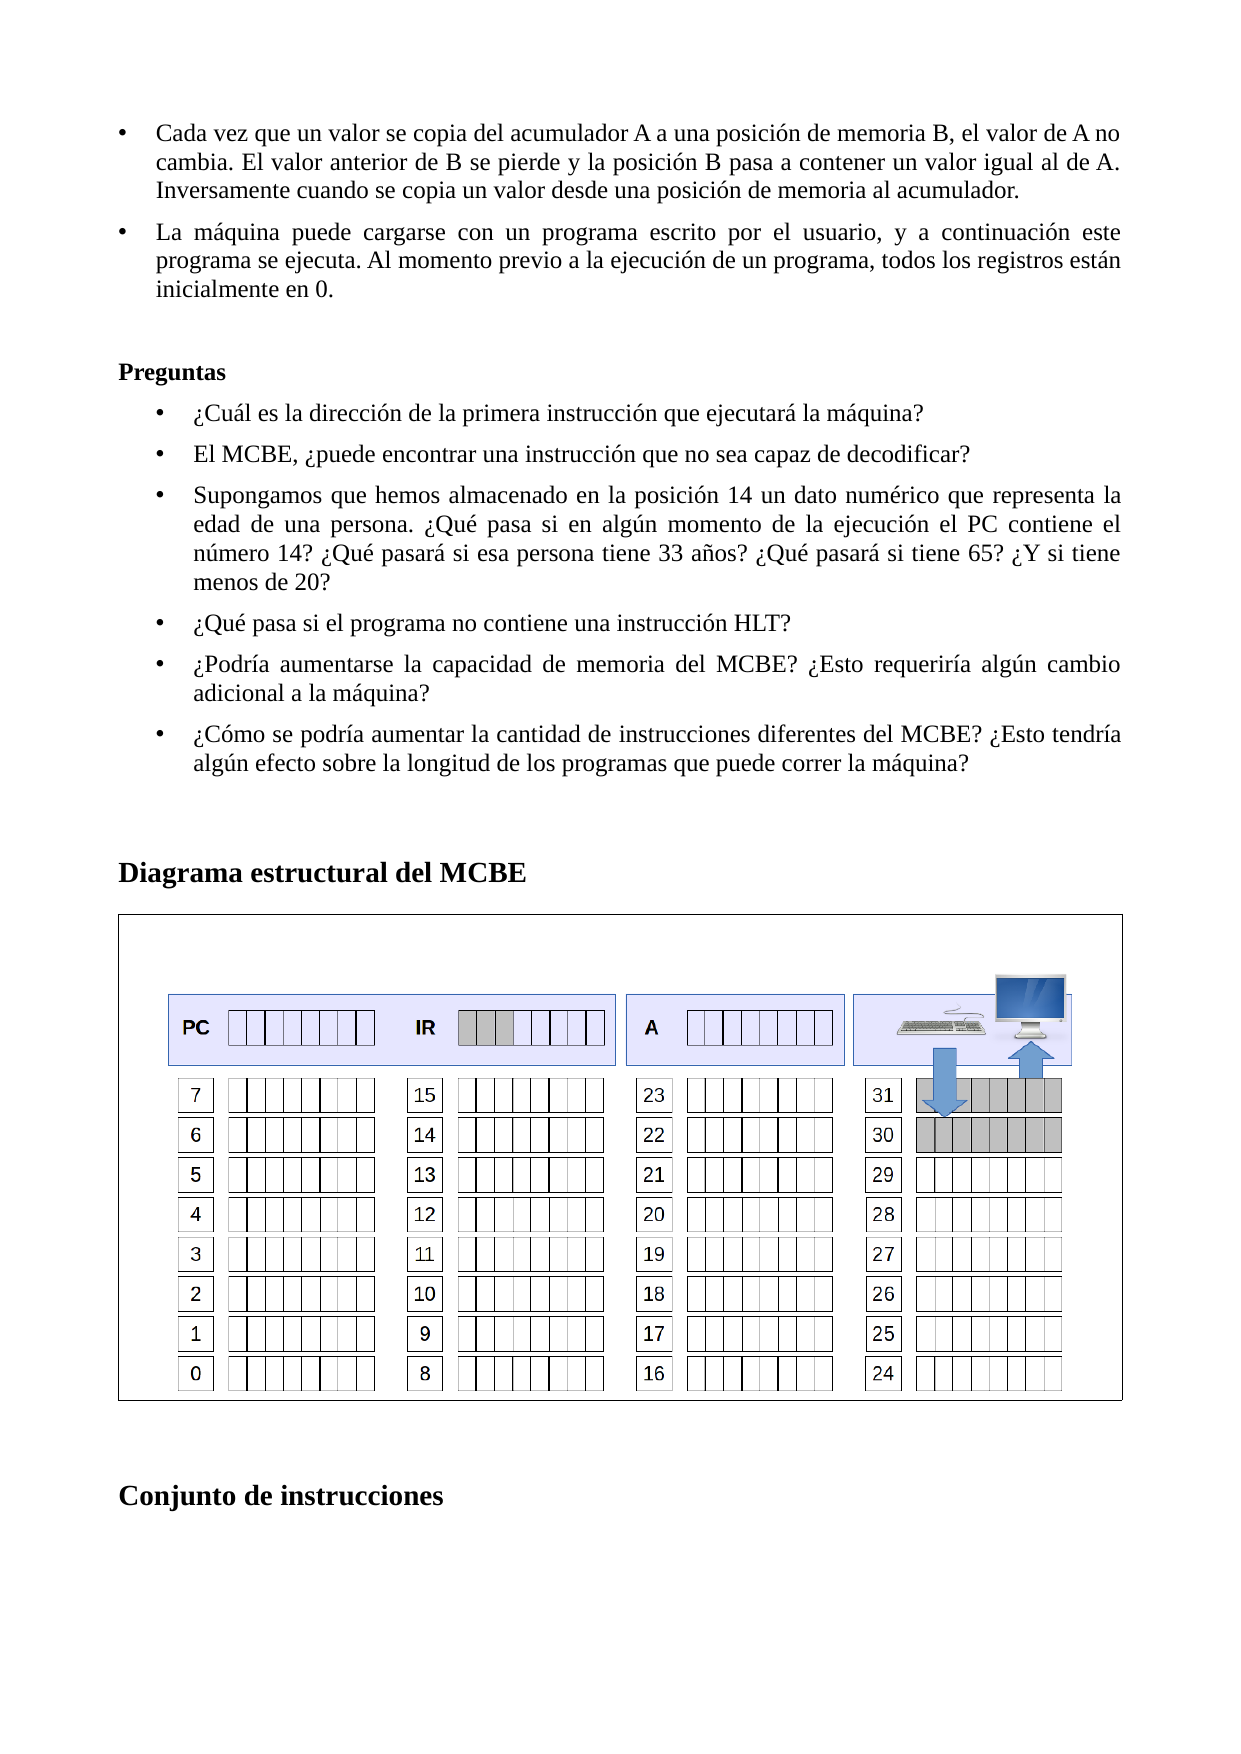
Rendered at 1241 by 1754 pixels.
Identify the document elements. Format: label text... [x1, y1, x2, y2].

picture [168, 963, 1072, 1391]
list ¿Cuál es la dirección de la primera instrucción que ejecutará la máquina? [156, 398, 1122, 427]
list La máquina puede cargarse con un programa escrito por el usuario, y a continuación este programa se ejecuta. Al momento previo a la ejecución de un programa, todos los registros están inicialmente en 0. [118, 217, 1122, 303]
list Supongamos que hemos almacenado en la posición 14 un dato numérico que representa la edad de una persona. ¿Qué pasa si en algún momento de la ejecución el PC contiene el número 14? ¿Qué pasará si esa persona tiene 33 años? ¿Qué pasará si tiene 65? ¿Y si tiene menos de 20? [156, 481, 1122, 596]
list El MCBE, ¿puede encontrar una instrucción que no sea capaz de decodificar? [156, 439, 1122, 468]
list ¿Qué pasa si el programa no contiene una instrucción HLT? [156, 608, 1122, 637]
list ¿Cómo se podría aumentar la cantidad de instrucciones diferentes del MCBE? ¿Esto tendría algún efecto sobre la longitud de los programas que puede correr la máquina? [156, 719, 1122, 777]
subtitle Diagrama estructural del MCBE [118, 856, 1122, 889]
list ¿Podría aumentarse la capacidad de memoria del MCBE? ¿Esto requeriría algún cambio adicional a la máquina? [156, 649, 1122, 707]
text Preguntas [118, 357, 1122, 386]
list Cada vez que un valor se copia del acumulador A a una posición de memoria B, el valor de A no cambia. El valor anterior de B se pierde y la posición B pasa a contener un valor igual al de A. Inversamente cuando se copia un valor desde una posición de memoria al acumulador. [118, 118, 1122, 204]
subtitle Conjunto de instrucciones [118, 1478, 1122, 1512]
